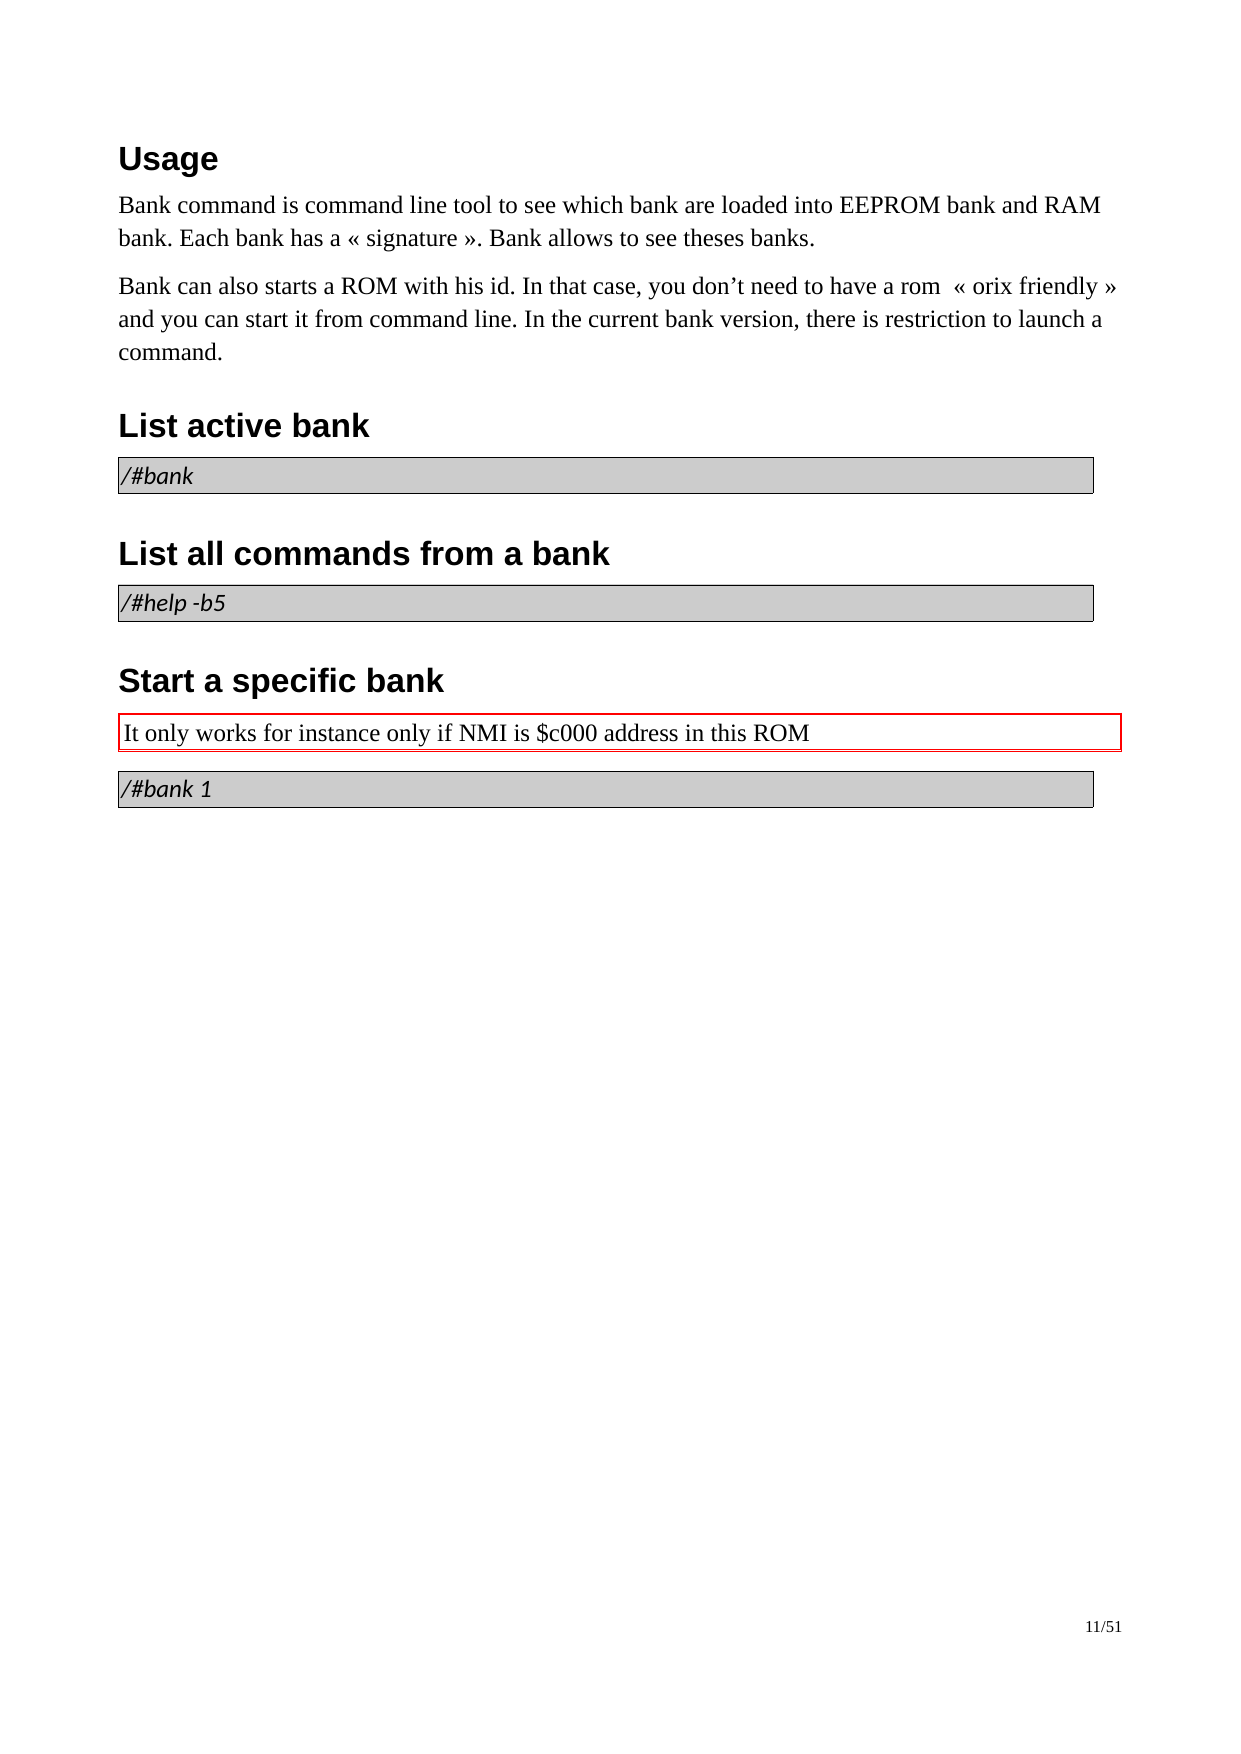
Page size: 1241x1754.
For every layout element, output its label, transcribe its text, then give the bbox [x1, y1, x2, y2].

subtitle List all commands from a bank [118, 533, 1122, 572]
text Bank command is command line tool to see which bank are loaded into EEPROM bank and RAM bank. Each bank has a « signature ». Bank allows to see theses banks. [118, 190, 1122, 252]
text /#bank 1 [119, 772, 1093, 807]
subtitle Start a specific bank [118, 661, 1122, 700]
text /#help -b5 [119, 586, 1093, 621]
text Bank can also starts a ROM with his id. In that case, you don’t need to have a rom « orix friendly » and you can start it from command line. In the current bank version, there is restriction to launch a command. [118, 271, 1122, 366]
text It only works for instance only if NMI is $c000 address in this ROM [120, 715, 1120, 749]
subtitle List active bank [118, 406, 1122, 444]
text /#bank [119, 458, 1093, 493]
subtitle Usage [118, 139, 1122, 178]
